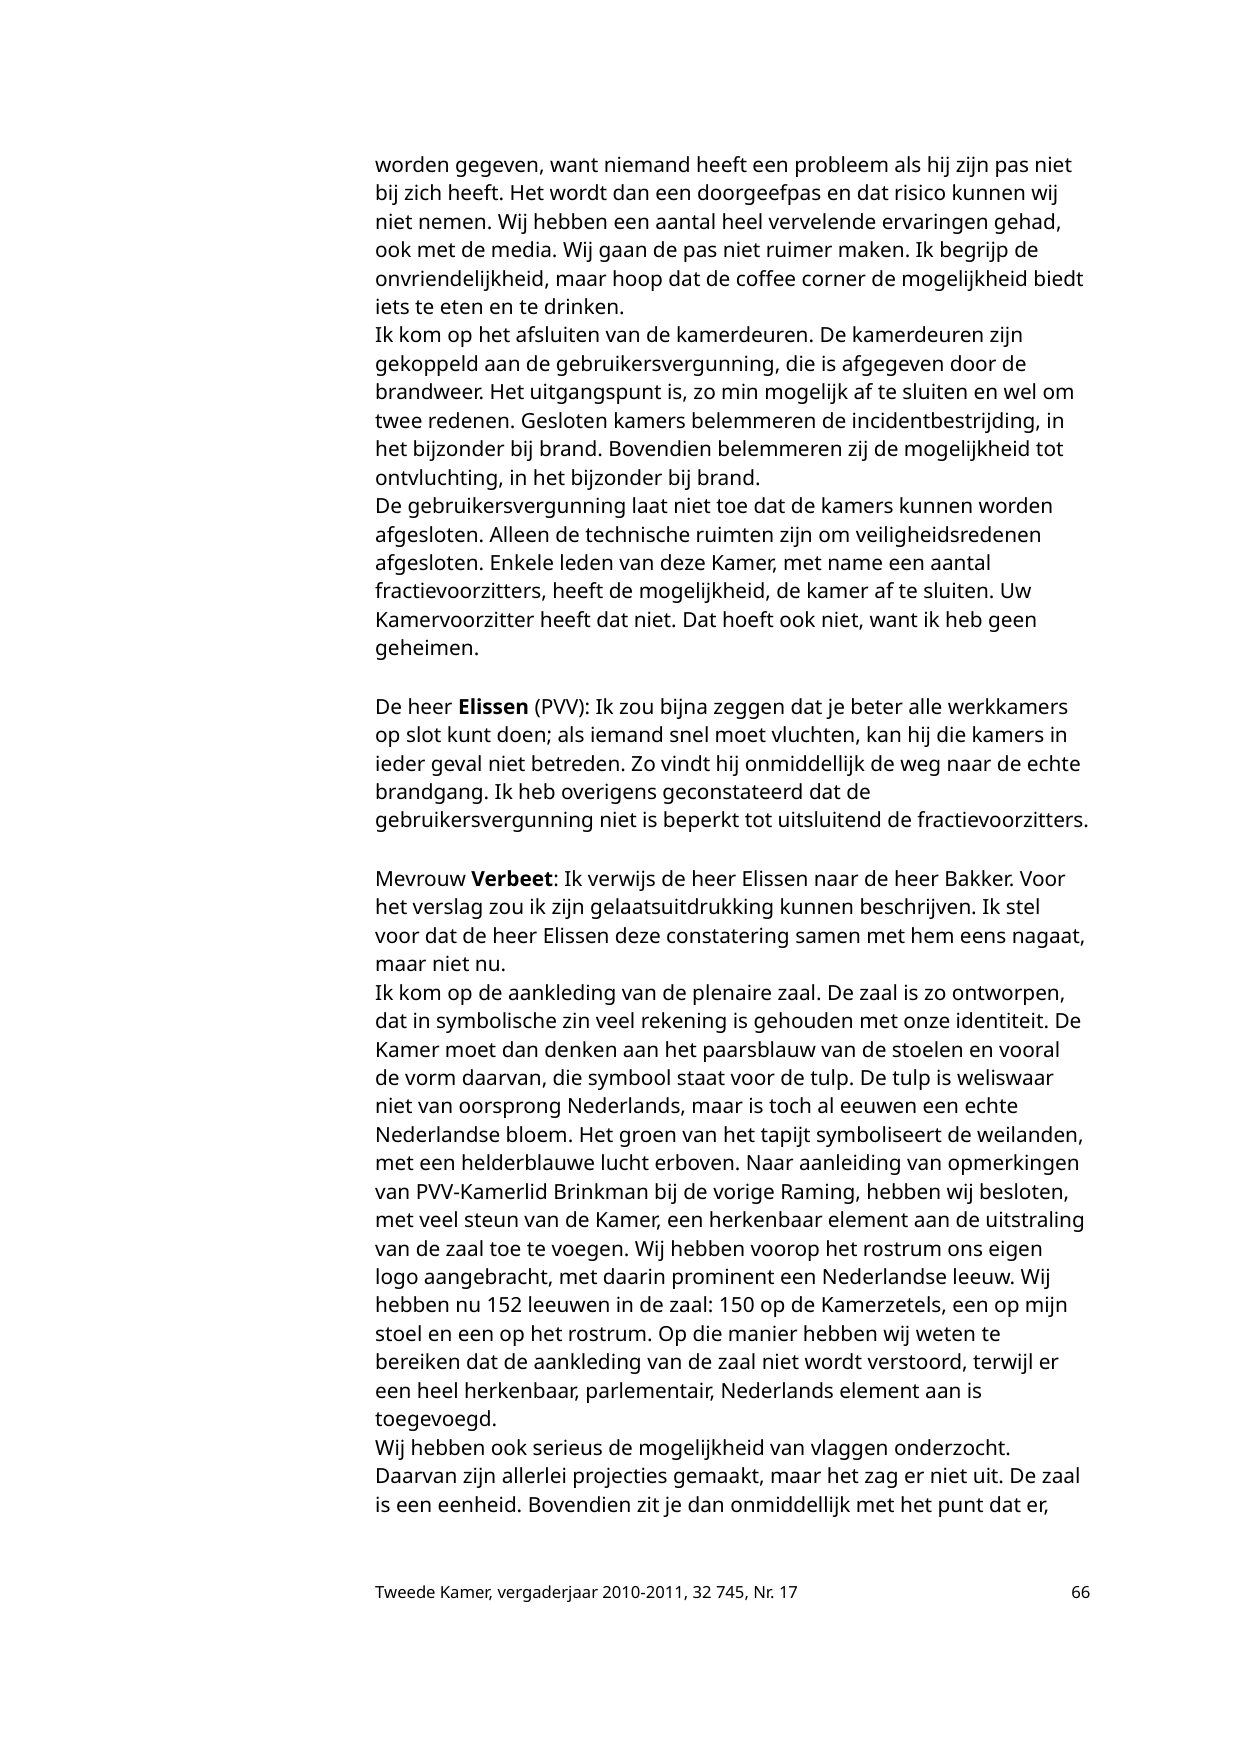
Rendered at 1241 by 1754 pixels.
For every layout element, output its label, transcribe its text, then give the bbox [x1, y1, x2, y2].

text worden gegeven, want niemand heeft een probleem als hij zijn pas niet bij zich heeft. Het wordt dan een doorgeefpas en dat risico kunnen wij niet nemen. Wij hebben een aantal heel vervelende ervaringen gehad, ook met de media. Wij gaan de pas niet ruimer maken. Ik begrijp de onvriendelijkheid, maar hoop dat de coffee corner de mogelijkheid biedt iets te eten en te drinken. [375, 150, 1090, 321]
text Mevrouw Verbeet: Ik verwijs de heer Elissen naar de heer Bakker. Voor het verslag zou ik zijn gelaatsuitdrukking kunnen beschrijven. Ik stel voor dat de heer Elissen deze constatering samen met hem eens nagaat, maar niet nu. [375, 864, 1090, 978]
text Ik kom op het afsluiten van de kamerdeuren. De kamerdeuren zijn gekoppeld aan de gebruikersvergunning, die is afgegeven door de brandweer. Het uitgangspunt is, zo min mogelijk af te sluiten en wel om twee redenen. Gesloten kamers belemmeren de incidentbestrijding, in het bijzonder bij brand. Bovendien belemmeren zij de mogelijkheid tot ontvluchting, in het bijzonder bij brand. [375, 321, 1090, 491]
text Ik kom op de aankleding van de plenaire zaal. De zaal is zo ontworpen, dat in symbolische zin veel rekening is gehouden met onze identiteit. De Kamer moet dan denken aan het paarsblauw van de stoelen en vooral de vorm daarvan, die symbool staat voor de tulp. De tulp is weliswaar niet van oorsprong Nederlands, maar is toch al eeuwen een echte Nederlandse bloem. Het groen van het tapijt symboliseert de weilanden, met een helderblauwe lucht erboven. Naar aanleiding van opmerkingen van PVV-Kamerlid Brinkman bij de vorige Raming, hebben wij besloten, met veel steun van de Kamer, een herkenbaar element aan de uitstraling van de zaal toe te voegen. Wij hebben voorop het rostrum ons eigen logo aangebracht, met daarin prominent een Nederlandse leeuw. Wij hebben nu 152 leeuwen in de zaal: 150 op de Kamerzetels, een op mijn stoel en een op het rostrum. Op die manier hebben wij weten te bereiken dat de aankleding van de zaal niet wordt verstoord, terwijl er een heel herkenbaar, parlementair, Nederlands element aan is toegevoegd. [375, 978, 1090, 1433]
text Wij hebben ook serieus de mogelijkheid van vlaggen onderzocht. Daarvan zijn allerlei projecties gemaakt, maar het zag er niet uit. De zaal is een eenheid. Bovendien zit je dan onmiddellijk met het punt dat er, [375, 1433, 1090, 1518]
text De heer Elissen (PVV): Ik zou bijna zeggen dat je beter alle werkkamers op slot kunt doen; als iemand snel moet vluchten, kan hij die kamers in ieder geval niet betreden. Zo vindt hij onmiddellijk de weg naar de echte brandgang. Ik heb overigens geconstateerd dat de gebruikersvergunning niet is beperkt tot uitsluitend de fractievoorzitters. [375, 692, 1090, 834]
text De gebruikersvergunning laat niet toe dat de kamers kunnen worden afgesloten. Alleen de technische ruimten zijn om veiligheidsredenen afgesloten. Enkele leden van deze Kamer, met name een aantal fractievoorzitters, heeft de mogelijkheid, de kamer af te sluiten. Uw Kamervoorzitter heeft dat niet. Dat hoeft ook niet, want ik heb geen geheimen. [375, 491, 1090, 662]
